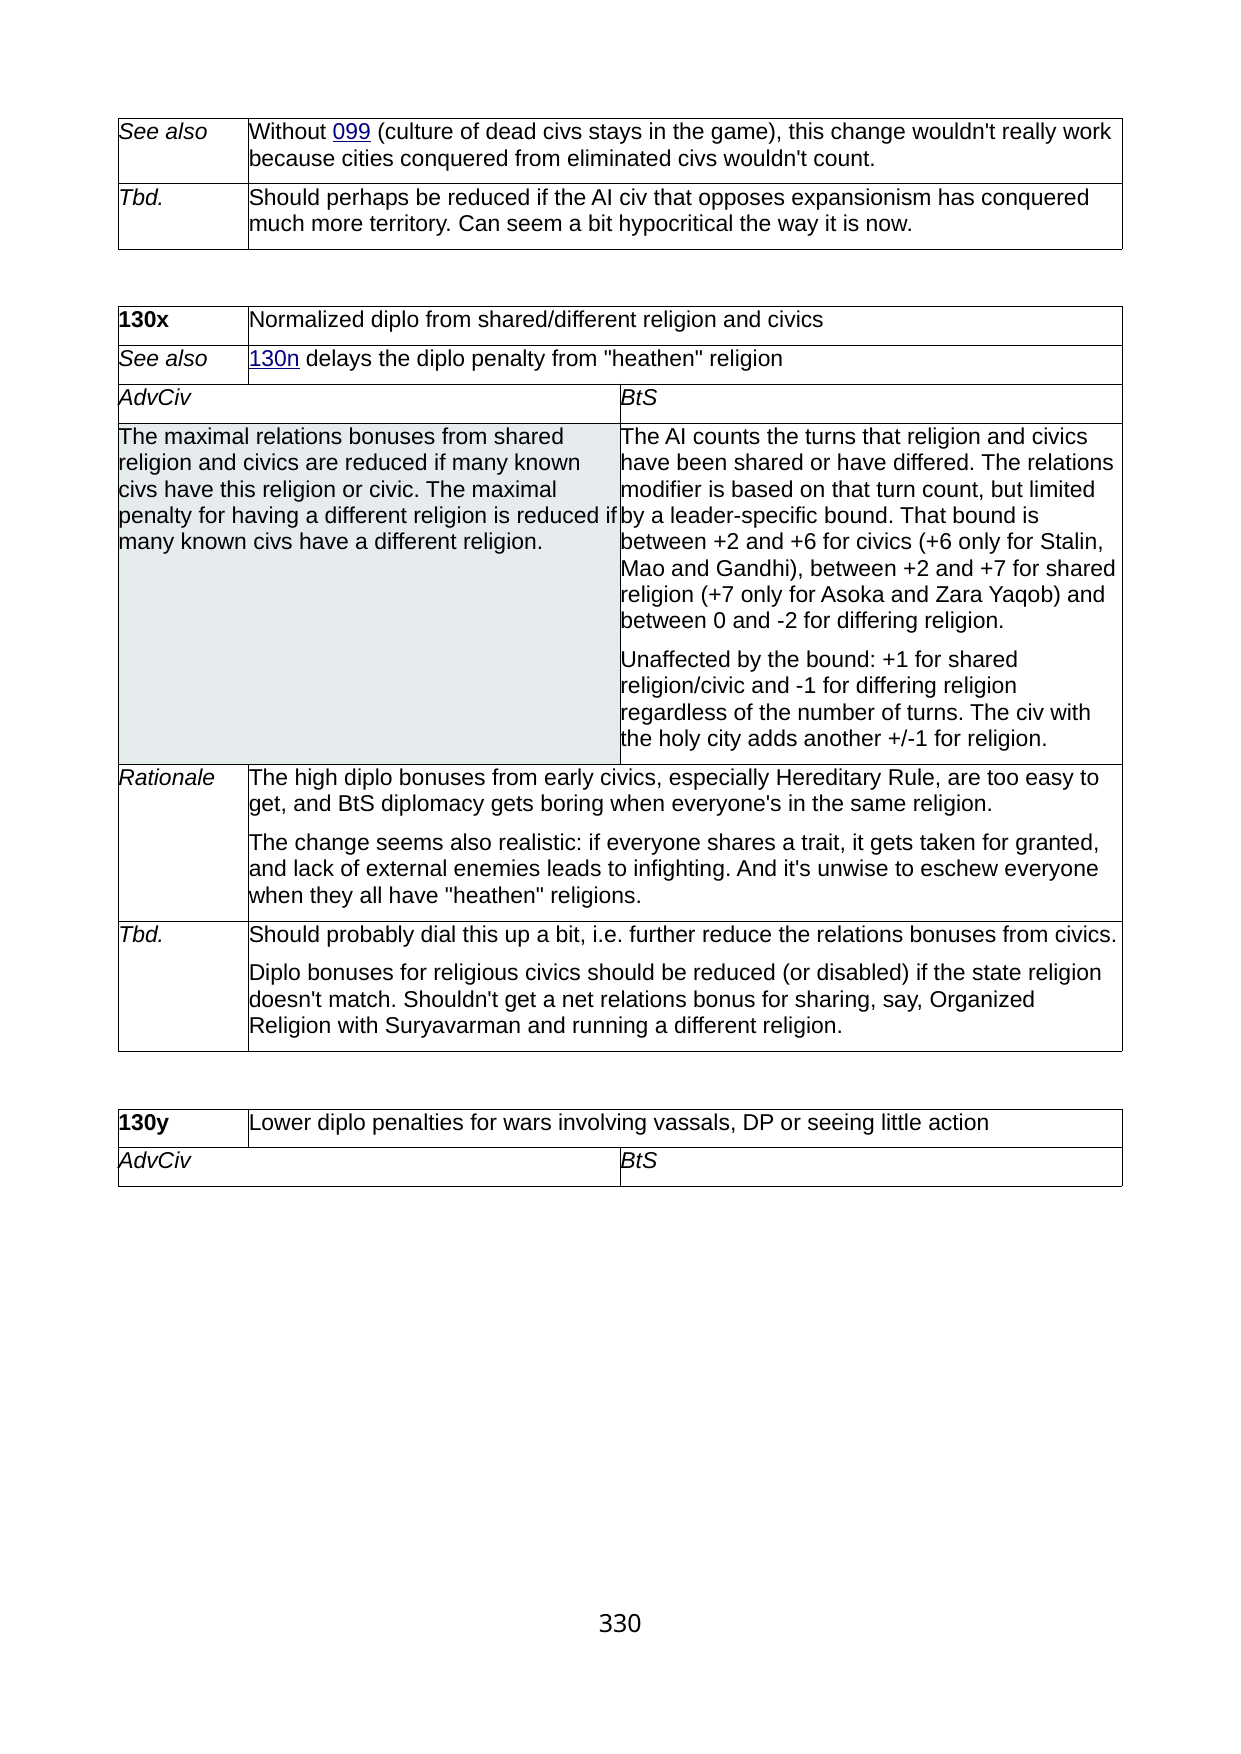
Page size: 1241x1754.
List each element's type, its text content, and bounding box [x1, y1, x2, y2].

table_cell Should probably dial this up a bit, i.e. further reduce the relations bonuses from civics. Diplo bonuses for religious civics should be reduced (or disabled) if the state religion doesn't match. Shouldn't get a net relations bonus for sharing, say, Organized Religion with Suryavarman and running a different religion. [249, 922, 1122, 1051]
table_cell The high diplo bonuses from early civics, especially Hereditary Rule, are too easy to get, and BtS diplomacy gets boring when everyone's in the same religion. The change seems also realistic: if everyone shares a trait, it gets taken for granted, and lack of external enemies leads to infighting. And it's unwise to eschew everyone when they all have "heathen" religions. [249, 765, 1122, 921]
table_cell The AI counts the turns that religion and civics have been shared or have differed. The relations modifier is based on that turn count, but limited by a leader-specific bound. That bound is between +2 and +6 for civics (+6 only for Stalin, Mao and Gandhi), between +2 and +7 for shared religion (+7 only for Asoka and Zara Yaqob) and between 0 and -2 for differing religion. Unaffected by the bound: +1 for shared religion/civic and -1 for differing religion regardless of the number of turns. The civ with the holy city adds another +/-1 for religion. [621, 424, 1122, 764]
table_header 130x [119, 307, 248, 345]
table_cell See also [119, 119, 248, 183]
table_cell Without 099 (culture of dead civs stays in the game), this change wouldn't really work because cities conquered from eliminated civs wouldn't count. [249, 119, 1122, 183]
table_cell The maximal relations bonuses from shared religion and civics are reduced if many known civs have this religion or civic. The maximal penalty for having a different religion is reduced if many known civs have a different religion. [119, 424, 620, 764]
table_cell AdvCiv [119, 385, 620, 423]
table_cell Tbd. [119, 922, 248, 1051]
table_cell See also [119, 346, 248, 384]
table_cell BtS [621, 385, 1122, 423]
table_cell AdvCiv [119, 1148, 620, 1186]
table_cell Tbd. [119, 184, 248, 248]
table_cell Should perhaps be reduced if the AI civ that opposes expansionism has conquered much more territory. Can seem a bit hypocritical the way it is now. [249, 184, 1122, 248]
table_cell BtS [621, 1148, 1122, 1186]
table_cell Rationale [119, 765, 248, 921]
table_cell 130n delays the diplo penalty from "heathen" religion [249, 346, 1122, 384]
table_header Normalized diplo from shared/different religion and civics [249, 307, 1122, 345]
table_header 130y [119, 1110, 248, 1147]
table_header Lower diplo penalties for wars involving vassals, DP or seeing little action [249, 1110, 1122, 1147]
